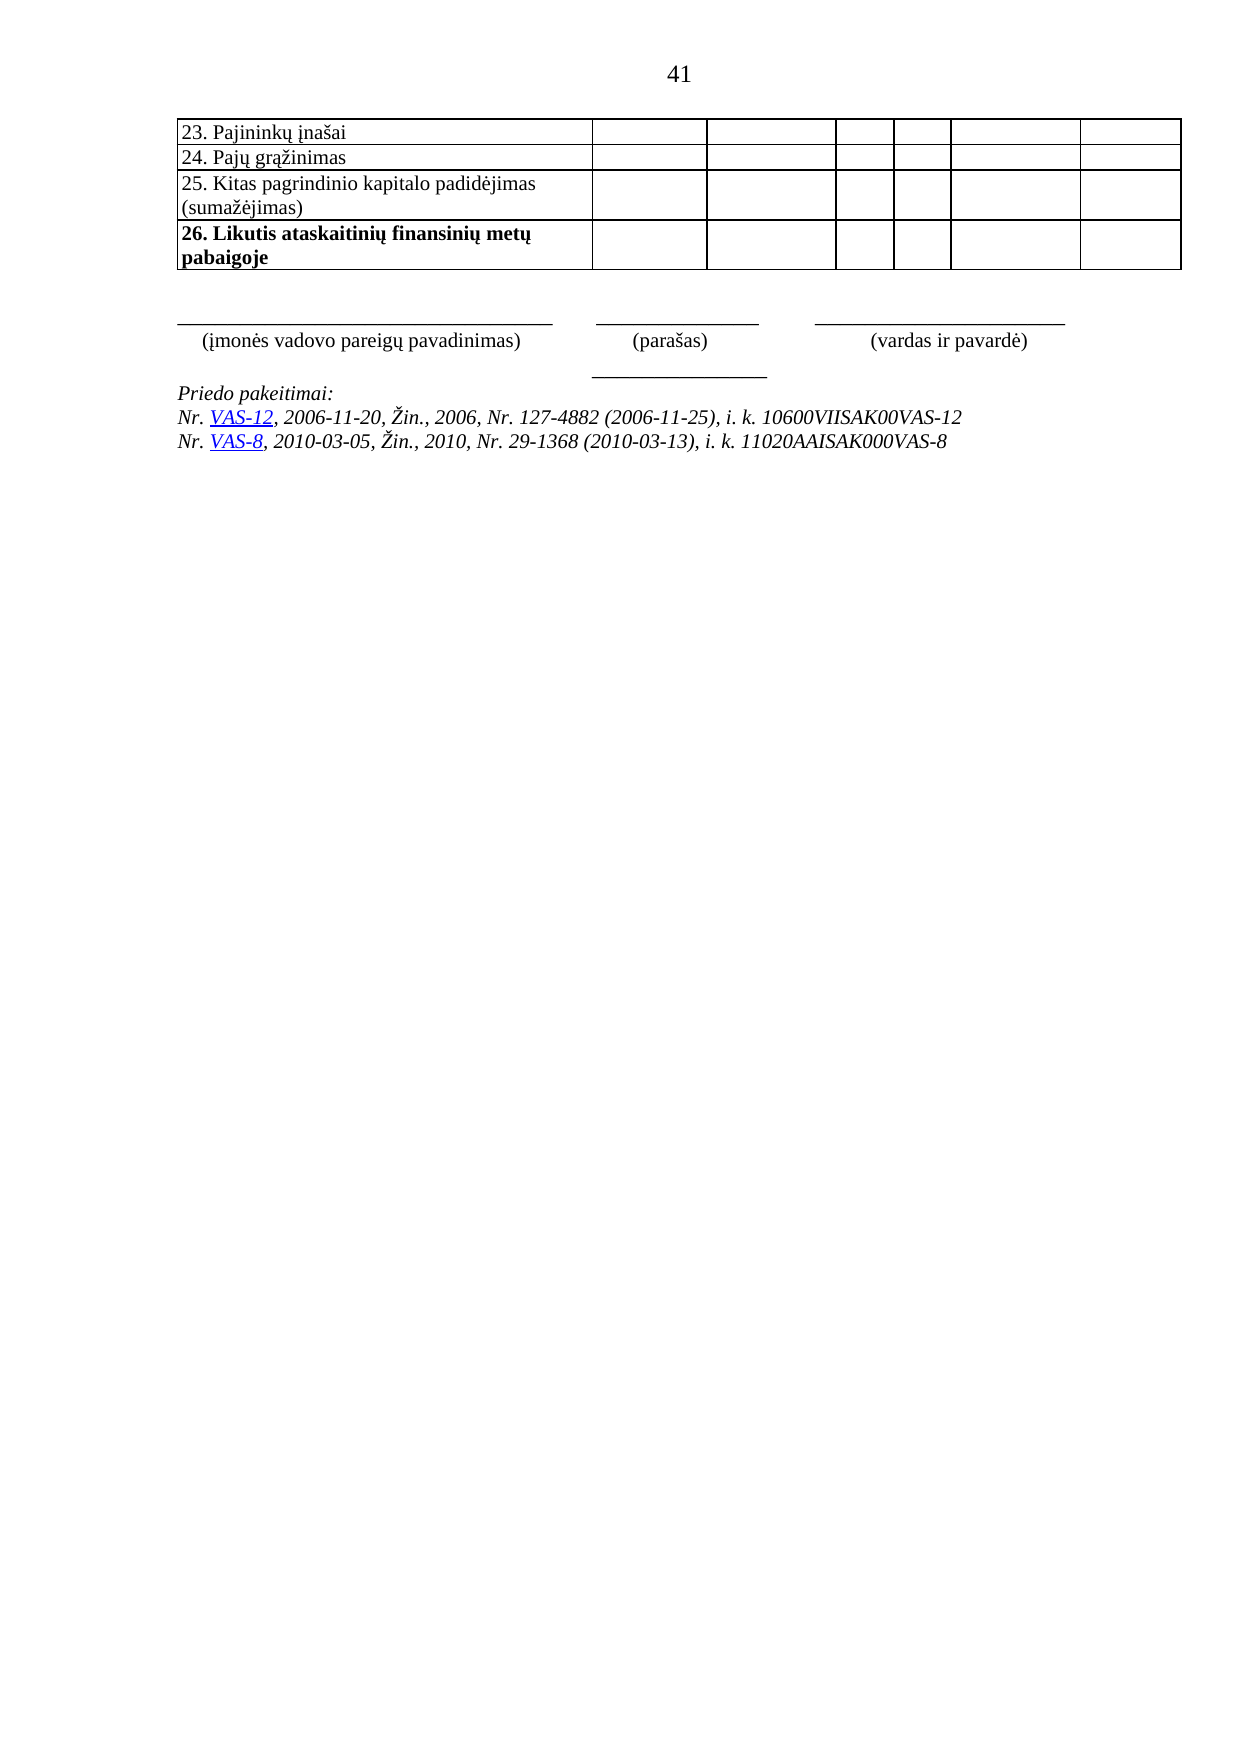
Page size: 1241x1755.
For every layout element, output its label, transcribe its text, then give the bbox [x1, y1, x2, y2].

table_cell [1081, 120, 1180, 144]
table_cell [593, 221, 706, 269]
table_cell 25. Kitas pagrindinio kapitalo padidėjimas (sumažėjimas) [178, 171, 592, 219]
table_cell [708, 120, 835, 144]
text (įmonės vadovo pareigų pavadinimas) (parašas) (vardas ir pavardė) [177, 328, 1181, 352]
table_cell [593, 171, 706, 219]
table_cell [895, 171, 950, 219]
table_cell 26. Likutis ataskaitinių finansinių metų pabaigoje [178, 221, 592, 269]
text Nr. VAS-12, 2006-11-20, Žin., 2006, Nr. 127-4882 (2006-11-25), i. k. 10600VIISAK00VAS-12 [177, 405, 1181, 429]
table_cell 24. Pajų grąžinimas [178, 145, 592, 169]
table_cell [952, 120, 1080, 144]
table_cell [895, 145, 950, 169]
table_cell [837, 171, 893, 219]
table_cell [952, 221, 1080, 269]
table_cell [952, 171, 1080, 219]
table_cell [837, 120, 893, 144]
table_cell [952, 145, 1080, 169]
table_cell 23. Pajininkų įnašai [178, 120, 592, 144]
table_cell [895, 221, 950, 269]
table_cell [837, 221, 893, 269]
table_cell [708, 171, 835, 219]
text ______________________________ _____________ ____________________ [177, 299, 1181, 328]
table_cell [708, 145, 835, 169]
table_cell [1081, 171, 1180, 219]
table_cell [1081, 145, 1180, 169]
text Priedo pakeitimai: [177, 381, 1181, 405]
table_cell [1081, 221, 1180, 269]
table_cell [708, 221, 835, 269]
table_cell [593, 120, 706, 144]
text ______________ [177, 352, 1181, 381]
table_cell [837, 145, 893, 169]
text Nr. VAS-8, 2010-03-05, Žin., 2010, Nr. 29-1368 (2010-03-13), i. k. 11020AAISAK000VAS-8 [177, 429, 1181, 453]
table_cell [895, 120, 950, 144]
table_cell [593, 145, 706, 169]
